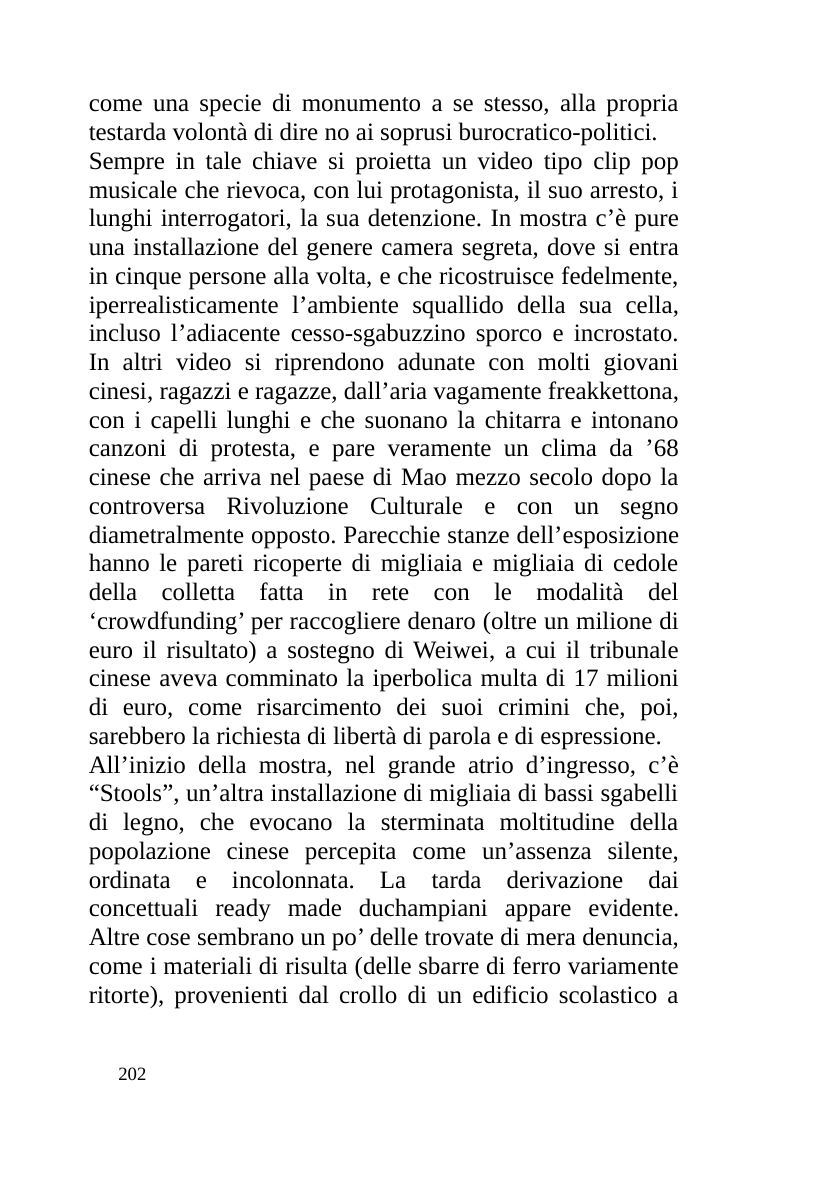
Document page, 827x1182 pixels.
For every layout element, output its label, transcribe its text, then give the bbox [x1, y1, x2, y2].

text come una specie di monumento a se stesso, alla propria testarda volontà di dire no ai soprusi burocratico-politici. [88, 88, 679, 146]
text Sempre in tale chiave si proietta un video tipo clip pop musicale che rievoca, con lui protagonista, il suo arresto, i lunghi interrogatori, la sua detenzione. In mostra c’è pure una installazione del genere camera segreta, dove si entra in cinque persone alla volta, e che ricostruisce fedelmente, iperrealisticamente l’ambiente squallido della sua cella, incluso l’adiacente cesso-sgabuzzino sporco e incrostato. In altri video si riprendono adunate con molti giovani cinesi, ragazzi e ragazze, dall’aria vagamente freakkettona, con i capelli lunghi e che suonano la chitarra e intonano canzoni di protesta, e pare veramente un clima da ’68 cinese che arriva nel paese di Mao mezzo secolo dopo la controversa Rivoluzione Culturale e con un segno diametralmente opposto. Parecchie stanze dell’esposizione hanno le pareti ricoperte di migliaia e migliaia di cedole della colletta fatta in rete con le modalità del ‘crowdfunding’ per raccogliere denaro (oltre un milione di euro il risultato) a sostegno di Weiwei, a cui il tribunale cinese aveva comminato la iperbolica multa di 17 milioni di euro, come risarcimento dei suoi crimini che, poi, sarebbero la richiesta di libertà di parola e di espressione. [88, 146, 679, 750]
text All’inizio della mostra, nel grande atrio d’ingresso, c’è “Stools”, un’altra installazione di migliaia di bassi sgabelli di legno, che evocano la sterminata moltitudine della popolazione cinese percepita come un’assenza silente, ordinata e incolonnata. La tarda derivazione dai concettuali ready made duchampiani appare evidente. Altre cose sembrano un po’ delle trovate di mera denuncia, come i materiali di risulta (delle sbarre di ferro variamente ritorte), provenienti dal crollo di un edificio scolastico a [88, 750, 679, 1008]
